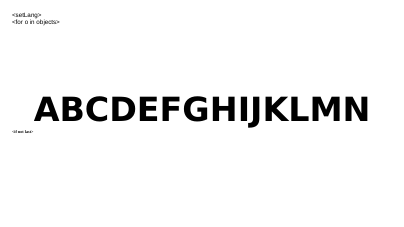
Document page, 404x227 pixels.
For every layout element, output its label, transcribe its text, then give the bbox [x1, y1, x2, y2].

text <setLang> [12, 12, 392, 19]
text ABCDEFGHIJKLMN [12, 91, 392, 130]
text <for o in objects> [12, 19, 392, 26]
text <if not last> [12, 130, 392, 134]
